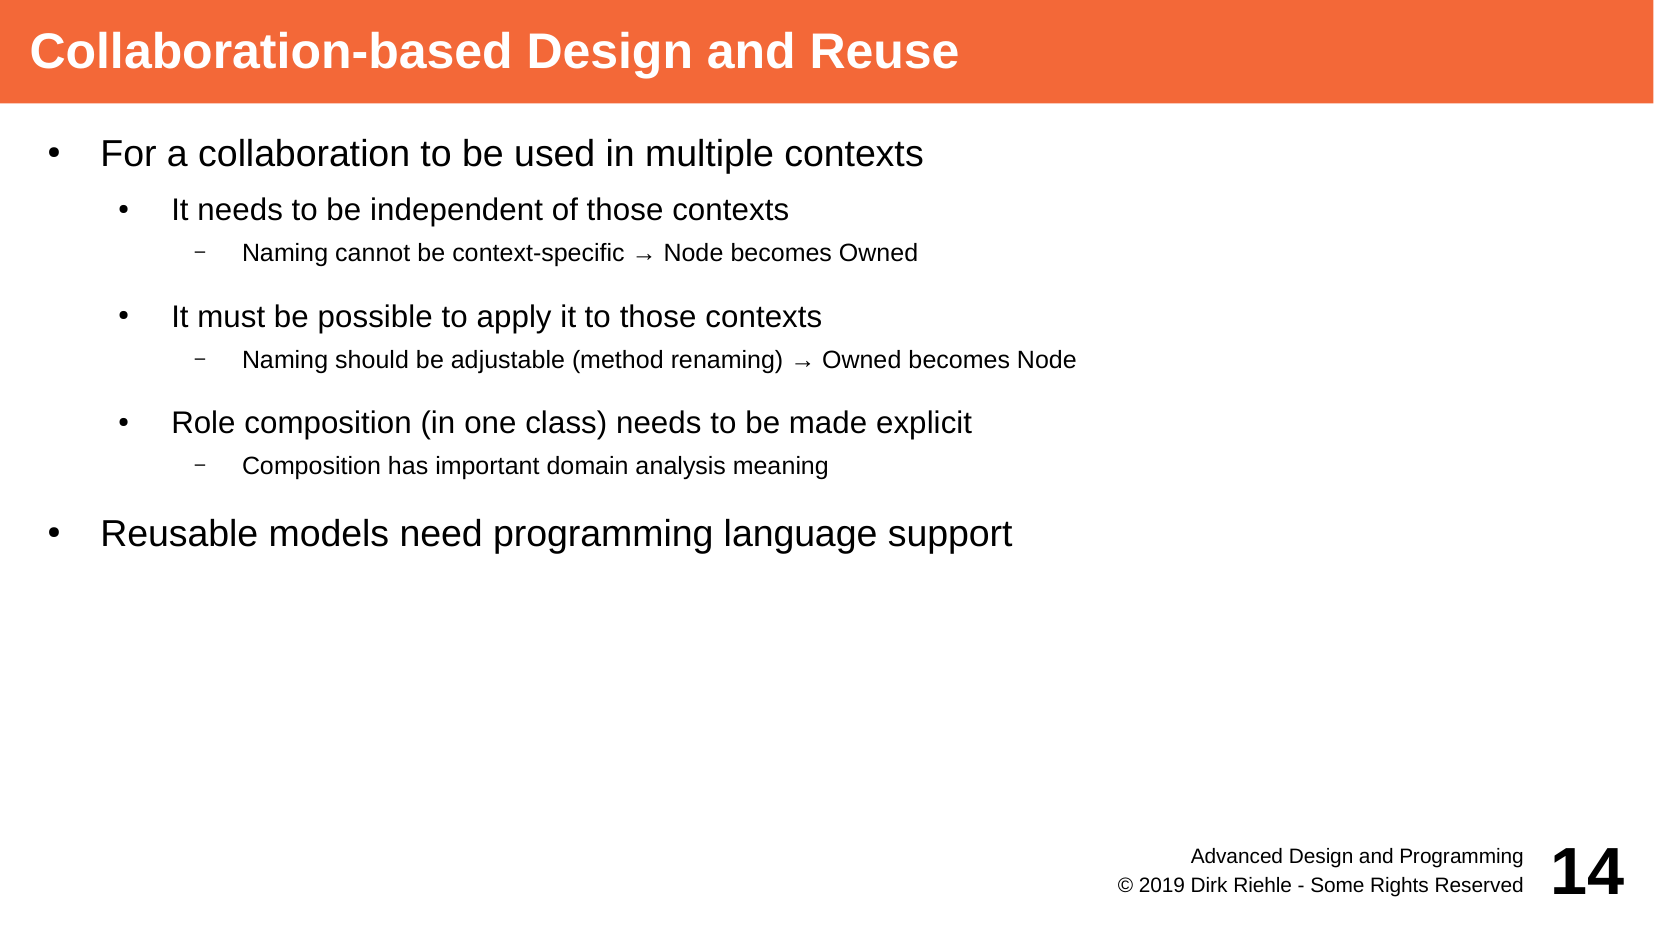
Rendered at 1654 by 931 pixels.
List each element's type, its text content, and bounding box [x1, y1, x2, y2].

title Collaboration-based Design and Reuse [0, 0, 1654, 104]
list For a collaboration to be used in multiple contexts It needs to be independent of those contexts Naming cannot be context-specific → Node becomes Owned It must be possible to apply it to those contexts Naming should be adjustable (method renaming) → Owned becomes Node Role composition (in one class) needs to be made explicit Composition has important domain analysis meaning Reusable models need programming language support [29, 132, 1625, 813]
